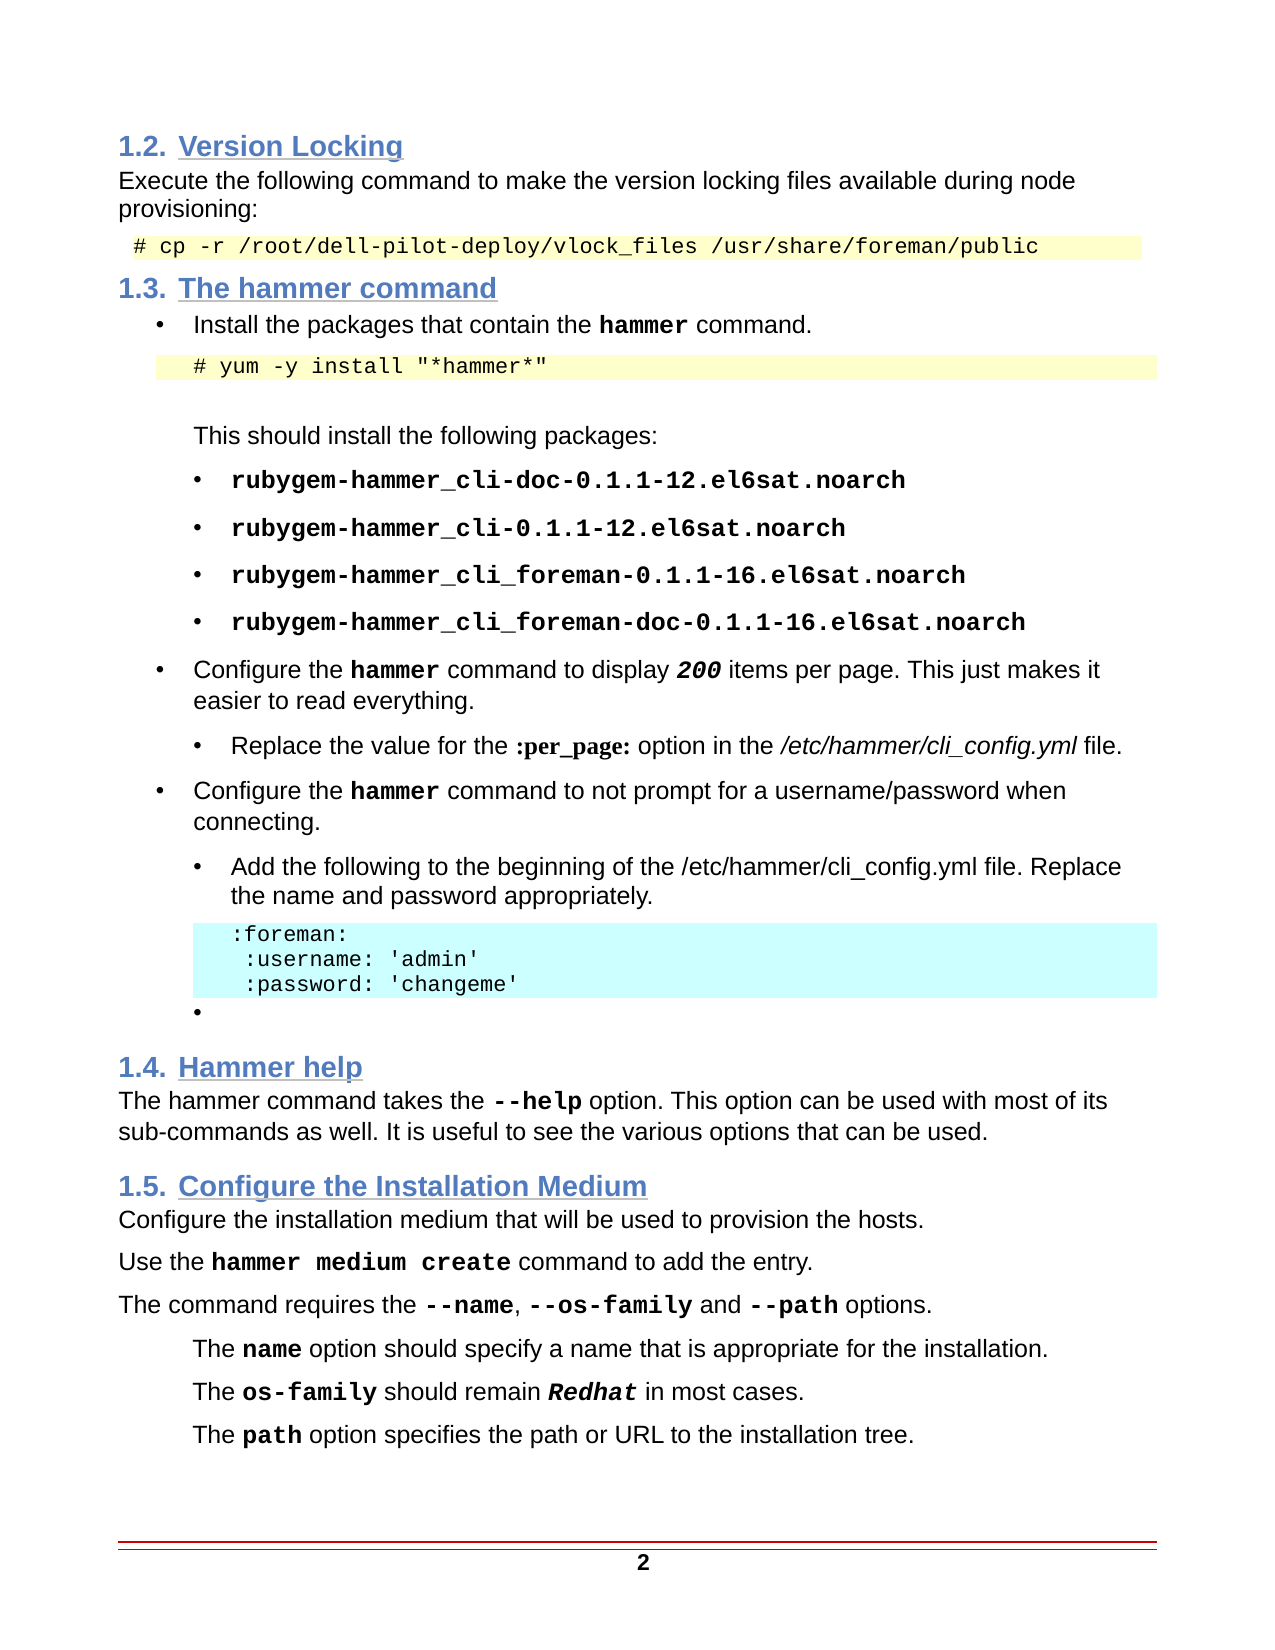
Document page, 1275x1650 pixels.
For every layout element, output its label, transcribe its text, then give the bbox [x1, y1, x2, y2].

text Execute the following command to make the version locking files available during node provisioning: [118, 166, 1157, 223]
text Configure the installation medium that will be used to provision the hosts. [118, 1206, 1157, 1234]
subtitle Hammer help [118, 1050, 1157, 1083]
list rubygem-hammer_cli_foreman-0.1.1-16.el6sat.noarch [193, 560, 1157, 591]
text The name option should specify a name that is appropriate for the installation. [192, 1334, 1157, 1364]
list This should install the following packages: [156, 421, 1157, 450]
list rubygem-hammer_cli-0.1.1-12.el6sat.noarch [193, 512, 1157, 543]
list Replace the value for the :per_page: option in the /etc/hammer/cli_config.yml file. [193, 731, 1157, 760]
text The os-family should remain Redhat in most cases. [192, 1377, 1157, 1408]
text The command requires the --name, --os-family and --path options. [118, 1290, 1157, 1321]
text # cp -r /root/dell-pilot-deploy/vlock_files /usr/share/foreman/public [133, 236, 1142, 260]
subtitle Configure the Installation Medium [118, 1169, 1157, 1203]
list Install the packages that contain the hammer command. [156, 310, 1157, 341]
list rubygem-hammer_cli-doc-0.1.1-12.el6sat.noarch [193, 465, 1157, 496]
list :foreman: :username: 'admin' :password: 'changeme' [193, 923, 1157, 998]
text Use the hammer medium create command to add the entry. [118, 1247, 1157, 1278]
list Configure the hammer command to not prompt for a username/password when connecting. [156, 776, 1157, 836]
text The path option specifies the path or URL to the installation tree. [192, 1421, 1157, 1451]
text The hammer command takes the --help option. This option can be used with most of its sub-commands as well. It is useful to see the various options that can be used. [118, 1086, 1157, 1146]
list Configure the hammer command to display 200 items per page. This just makes it easier to read everything. [156, 655, 1157, 714]
list rubygem-hammer_cli_foreman-doc-0.1.1-16.el6sat.noarch [193, 607, 1157, 638]
list Add the following to the beginning of the /etc/hammer/cli_config.yml file. Replace the name and password appropriately. [193, 852, 1157, 910]
subtitle Version Locking [118, 129, 1157, 163]
list # yum -y install "*hammer*" [156, 355, 1157, 380]
subtitle The hammer command [118, 271, 1157, 304]
